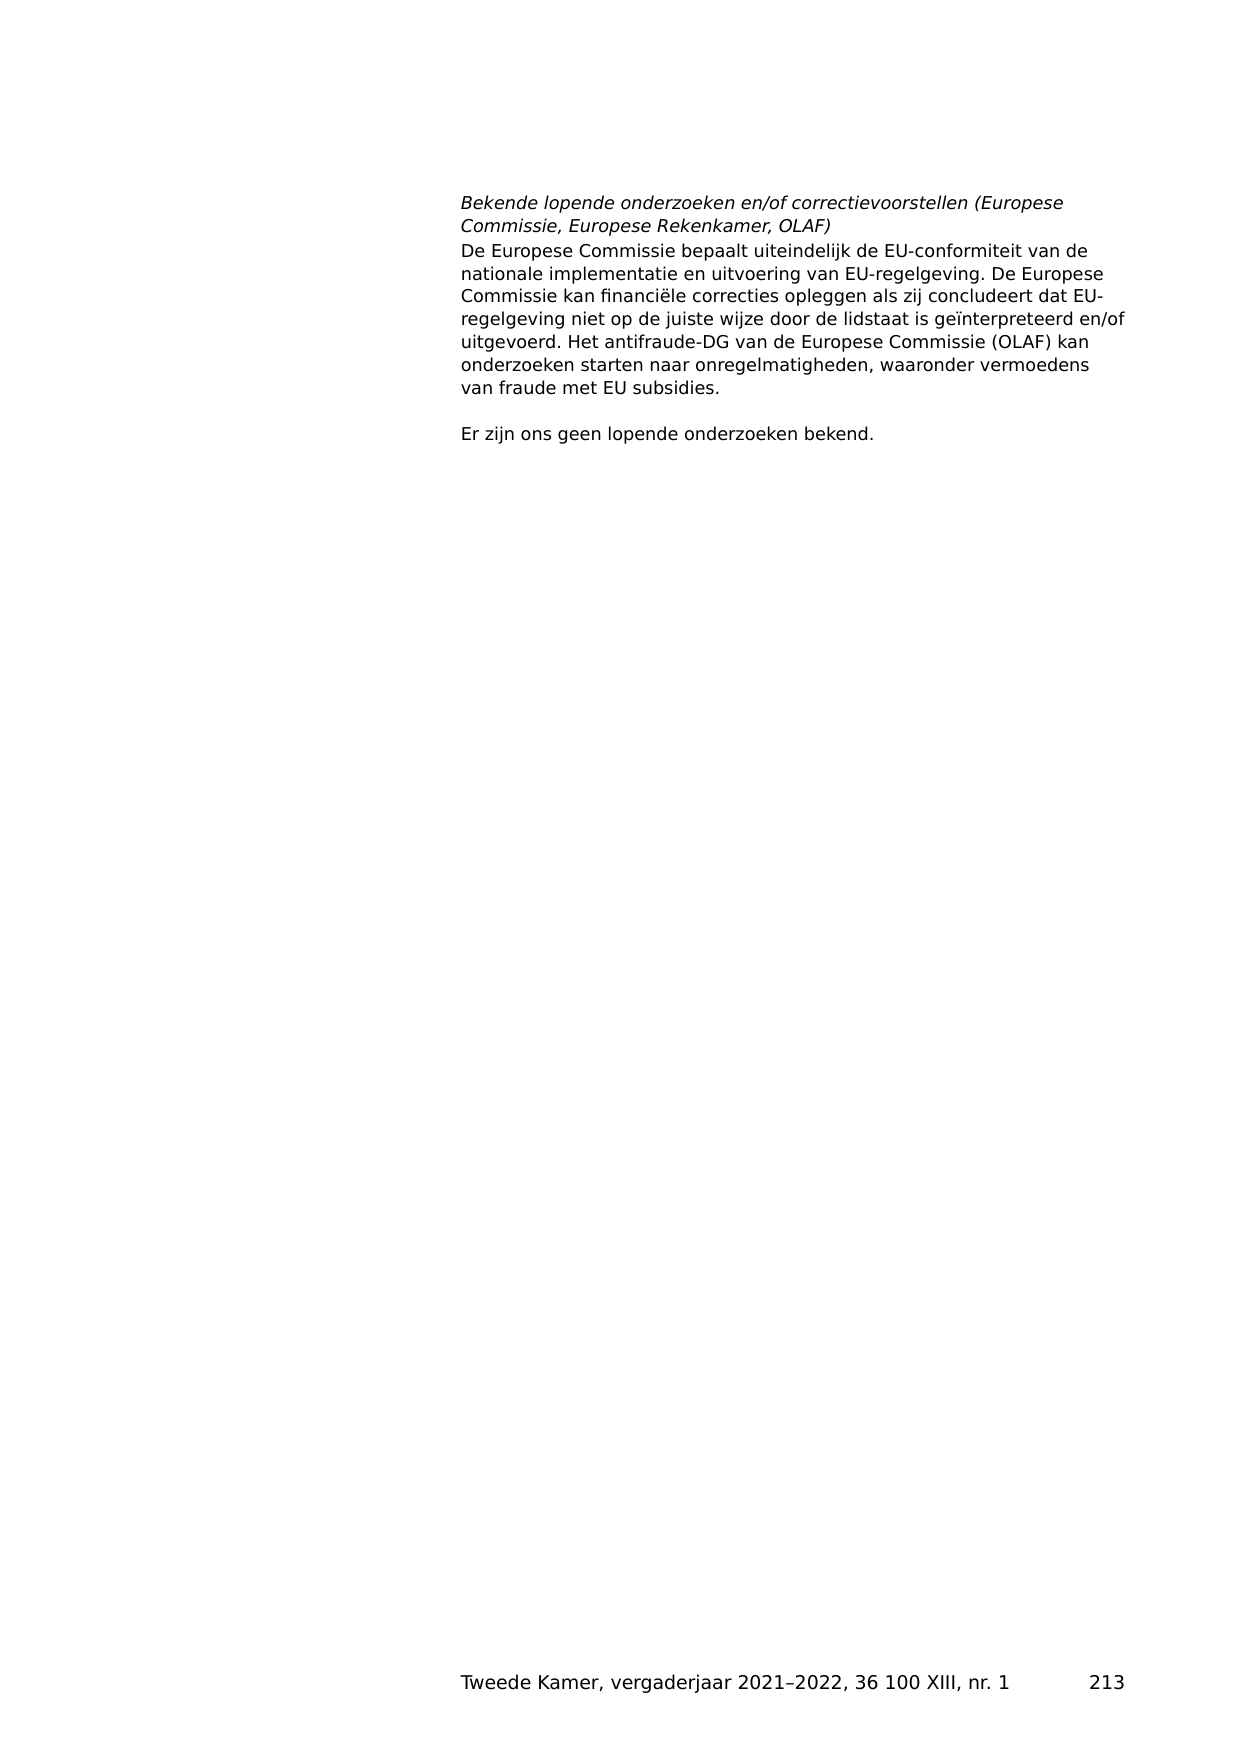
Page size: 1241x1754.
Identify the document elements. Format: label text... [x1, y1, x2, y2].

text De Europese Commissie bepaalt uiteindelijk de EU-conformiteit van de nationale implementatie en uitvoering van EU-regelgeving. De Europese Commissie kan financiële correcties opleggen als zij concludeert dat EU-regelgeving niet op de juiste wijze door de lidstaat is geïnterpreteerd en/of uitgevoerd. Het antifraude-DG van de Europese Commissie (OLAF) kan onderzoeken starten naar onregelmatigheden, waaronder vermoedens van fraude met EU subsidies. [461, 239, 1125, 399]
text Er zijn ons geen lopende onderzoeken bekend. [461, 422, 1125, 445]
text Bekende lopende onderzoeken en/of correctievoorstellen (Europese Commissie, Europese Rekenkamer, OLAF) [461, 191, 1125, 237]
